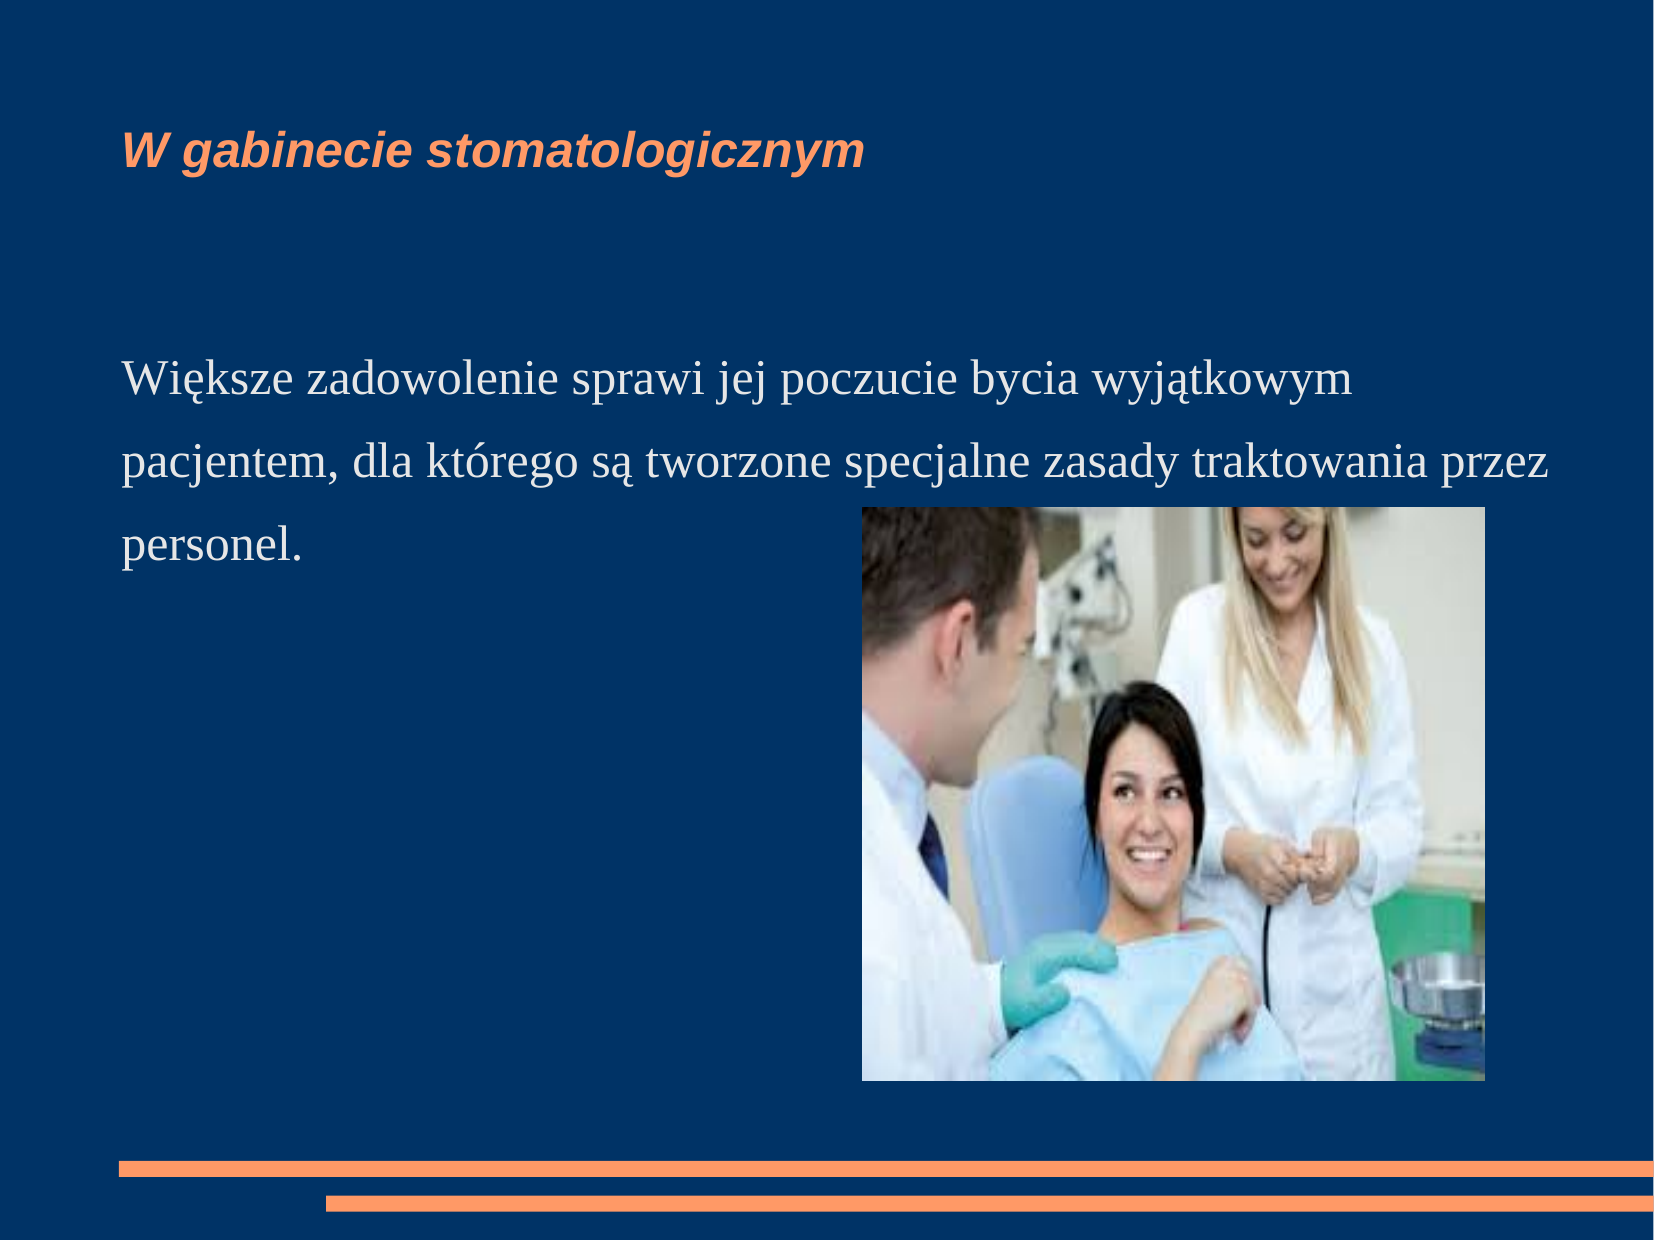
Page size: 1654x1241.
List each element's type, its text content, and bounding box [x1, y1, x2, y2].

picture [862, 507, 1485, 1081]
list Większe zadowolenie sprawi jej poczucie bycia wyjątkowym pacjentem, dla którego są tworzone specjalne zasady traktowania przez personel. [121, 322, 1561, 1132]
title W gabinecie stomatologicznym [121, 46, 1534, 254]
